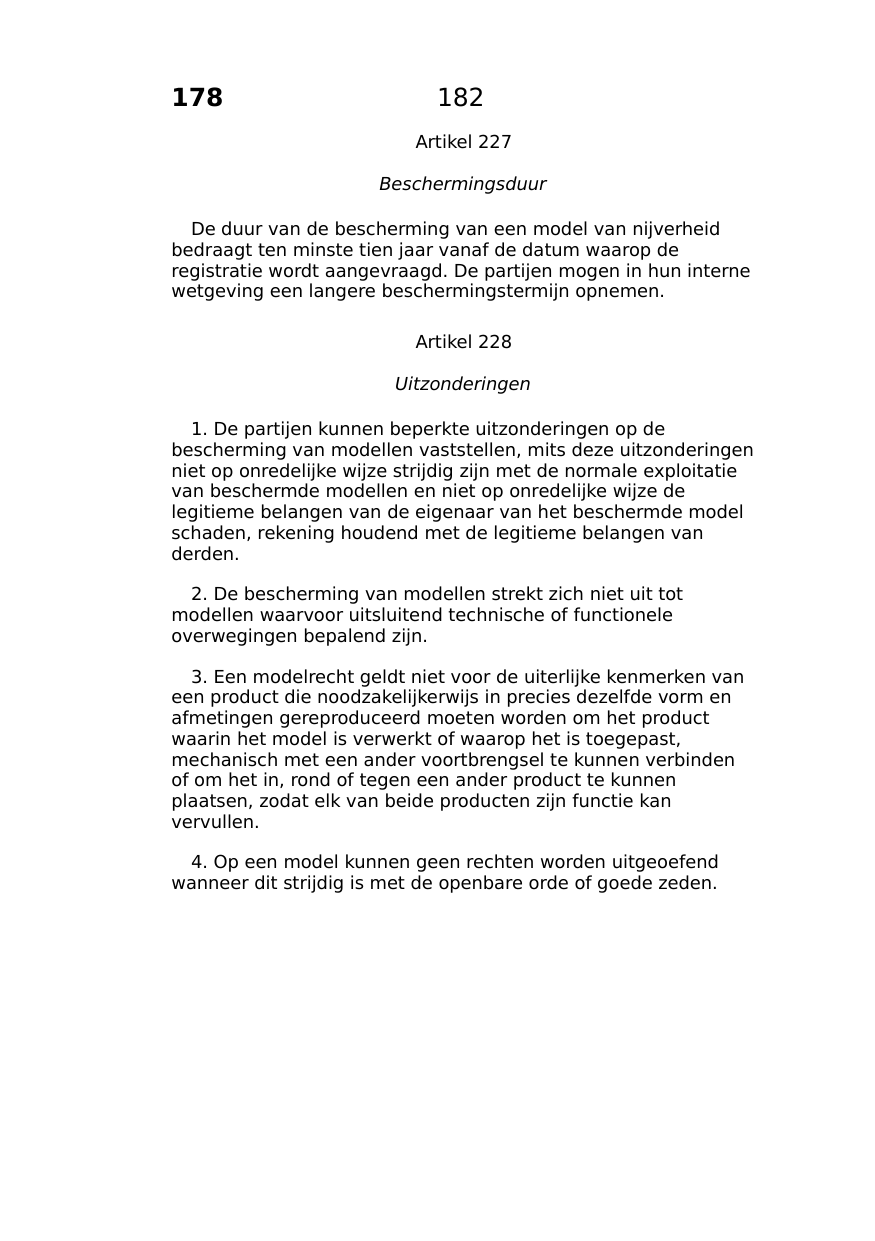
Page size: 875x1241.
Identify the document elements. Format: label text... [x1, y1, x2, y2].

subtitle Artikel 228 Uitzonderingen [171, 332, 756, 394]
text 1. De partijen kunnen beperkte uitzonderingen op de bescherming van modellen vaststellen, mits deze uitzonderingen niet op onredelijke wijze strijdig zijn met de normale exploitatie van beschermde modellen en niet op onredelijke wijze de legitieme belangen van de eigenaar van het beschermde model schaden, rekening houdend met de legitieme belangen van derden. [171, 419, 756, 564]
text 4. Op een model kunnen geen rechten worden uitgeoefend wanneer dit strijdig is met de openbare orde of goede zeden. [171, 852, 756, 894]
text De duur van de bescherming van een model van nijverheid bedraagt ten minste tien jaar vanaf de datum waarop de registratie wordt aangevraagd. De partijen mogen in hun interne wetgeving een langere beschermingstermijn opnemen. [171, 219, 756, 302]
text 3. Een modelrecht geldt niet voor de uiterlijke kenmerken van een product die noodzakelijkerwijs in precies dezelfde vorm en afmetingen gereproduceerd moeten worden om het product waarin het model is verwerkt of waarop het is toegepast, mechanisch met een ander voortbrengsel te kunnen verbinden of om het in, rond of tegen een ander product te kunnen plaatsen, zodat elk van beide producten zijn functie kan vervullen. [171, 666, 756, 832]
subtitle Artikel 227 Beschermingsduur [171, 132, 756, 194]
text 2. De bescherming van modellen strekt zich niet uit tot modellen waarvoor uitsluitend technische of functionele overwegingen bepalend zijn. [171, 584, 756, 646]
